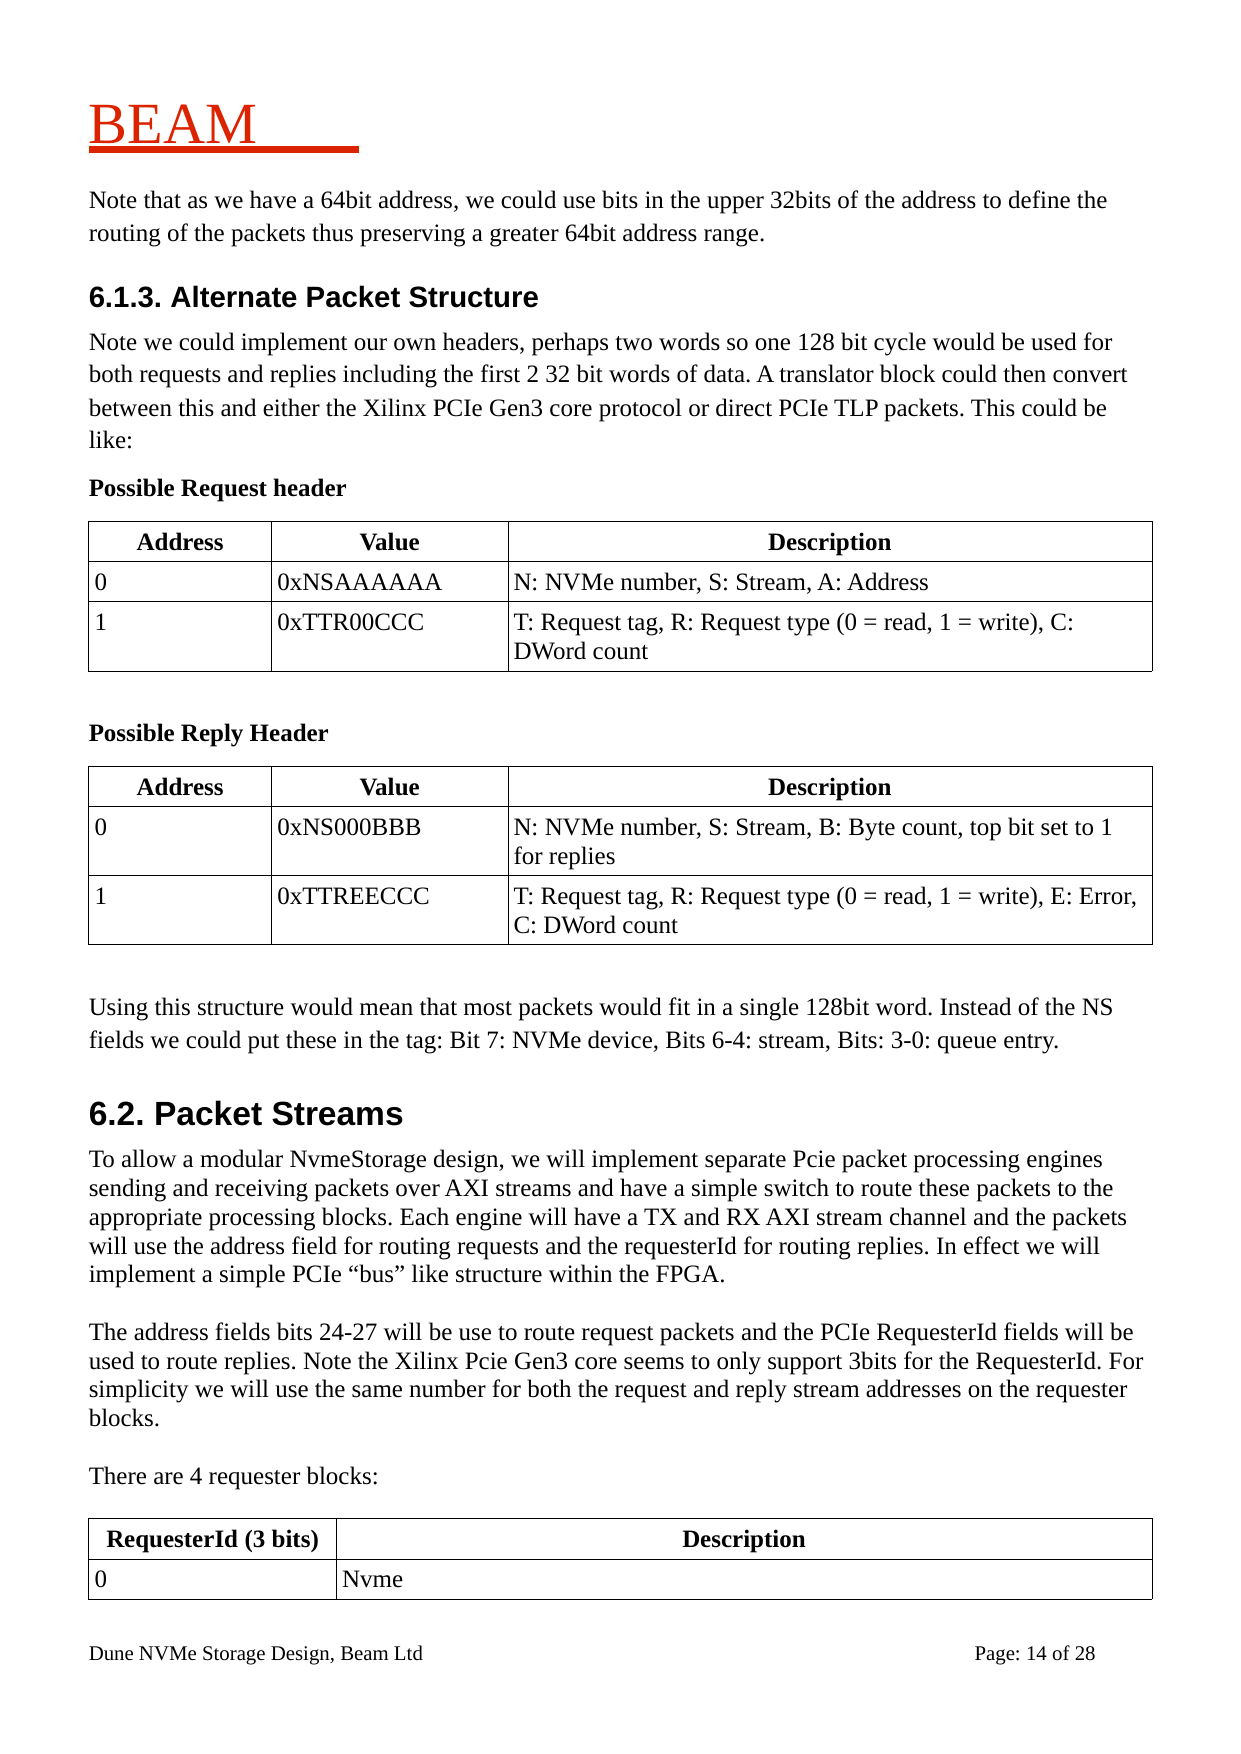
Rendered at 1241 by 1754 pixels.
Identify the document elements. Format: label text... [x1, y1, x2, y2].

text Possible Request header [88, 473, 1152, 502]
table_cell 0xTTREECCC [272, 876, 508, 944]
text Possible Reply Header [88, 718, 1152, 747]
table_cell 0xNSAAAAAA [272, 562, 508, 601]
table_cell 1 [89, 602, 271, 671]
table_cell 1 [89, 876, 271, 944]
text The address fields bits 24-27 will be use to route request packets and the PCIe RequesterId fields will be used to route replies. Note the Xilinx Pcie Gen3 core seems to only support 3bits for the RequesterId. For simplicity we will use the same number for both the request and reply stream addresses on the requester blocks. [88, 1317, 1152, 1432]
table_header Value [272, 767, 508, 806]
text Note we could implement our own headers, perhaps two words so one 128 bit cycle would be used for both requests and replies including the first 2 32 bit words of data. A translator block could then convert between this and either the Xilinx PCIe Gen3 core protocol or direct PCIe TLP packets. This could be like: [88, 327, 1152, 454]
table_header Description [337, 1519, 1152, 1559]
text To allow a modular NvmeStorage design, we will implement separate Pcie packet processing engines sending and receiving packets over AXI streams and have a simple switch to route these packets to the appropriate processing blocks. Each engine will have a TX and RX AXI stream channel and the packets will use the address field for routing requests and the requesterId for routing replies. In effect we will implement a simple PCIe “bus” like structure within the FPGA. [88, 1144, 1152, 1288]
table_cell 0 [89, 807, 271, 875]
table_cell Nvme [337, 1560, 1152, 1599]
text Using this structure would mean that most packets would fit in a single 128bit word. Instead of the NS fields we could put these in the tag: Bit 7: NVMe device, Bits 6-4: stream, Bits: 3-0: queue entry. [88, 992, 1152, 1054]
text There are 4 requester blocks: [88, 1461, 1152, 1489]
text Note that as we have a 64bit address, we could use bits in the upper 32bits of the address to define the routing of the packets thus preserving a greater 64bit address range. [88, 185, 1152, 247]
table_header RequesterId (3 bits) [89, 1519, 336, 1559]
table_cell 0 [89, 562, 271, 601]
table_cell 0 [89, 1560, 336, 1599]
subtitle Packet Streams [88, 1093, 1152, 1132]
table_cell N: NVMe number, S: Stream, A: Address [509, 562, 1152, 601]
table_cell 0xNS000BBB [272, 807, 508, 875]
table_header Description [509, 767, 1152, 806]
table_header Address [89, 767, 271, 806]
table_cell T: Request tag, R: Request type (0 = read, 1 = write), E: Error, C: DWord count [509, 876, 1152, 944]
table_cell T: Request tag, R: Request type (0 = read, 1 = write), C: DWord count [509, 602, 1152, 671]
table_header Description [509, 522, 1152, 561]
table_header Address [89, 522, 271, 561]
table_header Value [272, 522, 508, 561]
subtitle Alternate Packet Structure [88, 280, 1152, 314]
table_cell 0xTTR00CCC [272, 602, 508, 671]
table_cell N: NVMe number, S: Stream, B: Byte count, top bit set to 1 for replies [509, 807, 1152, 875]
